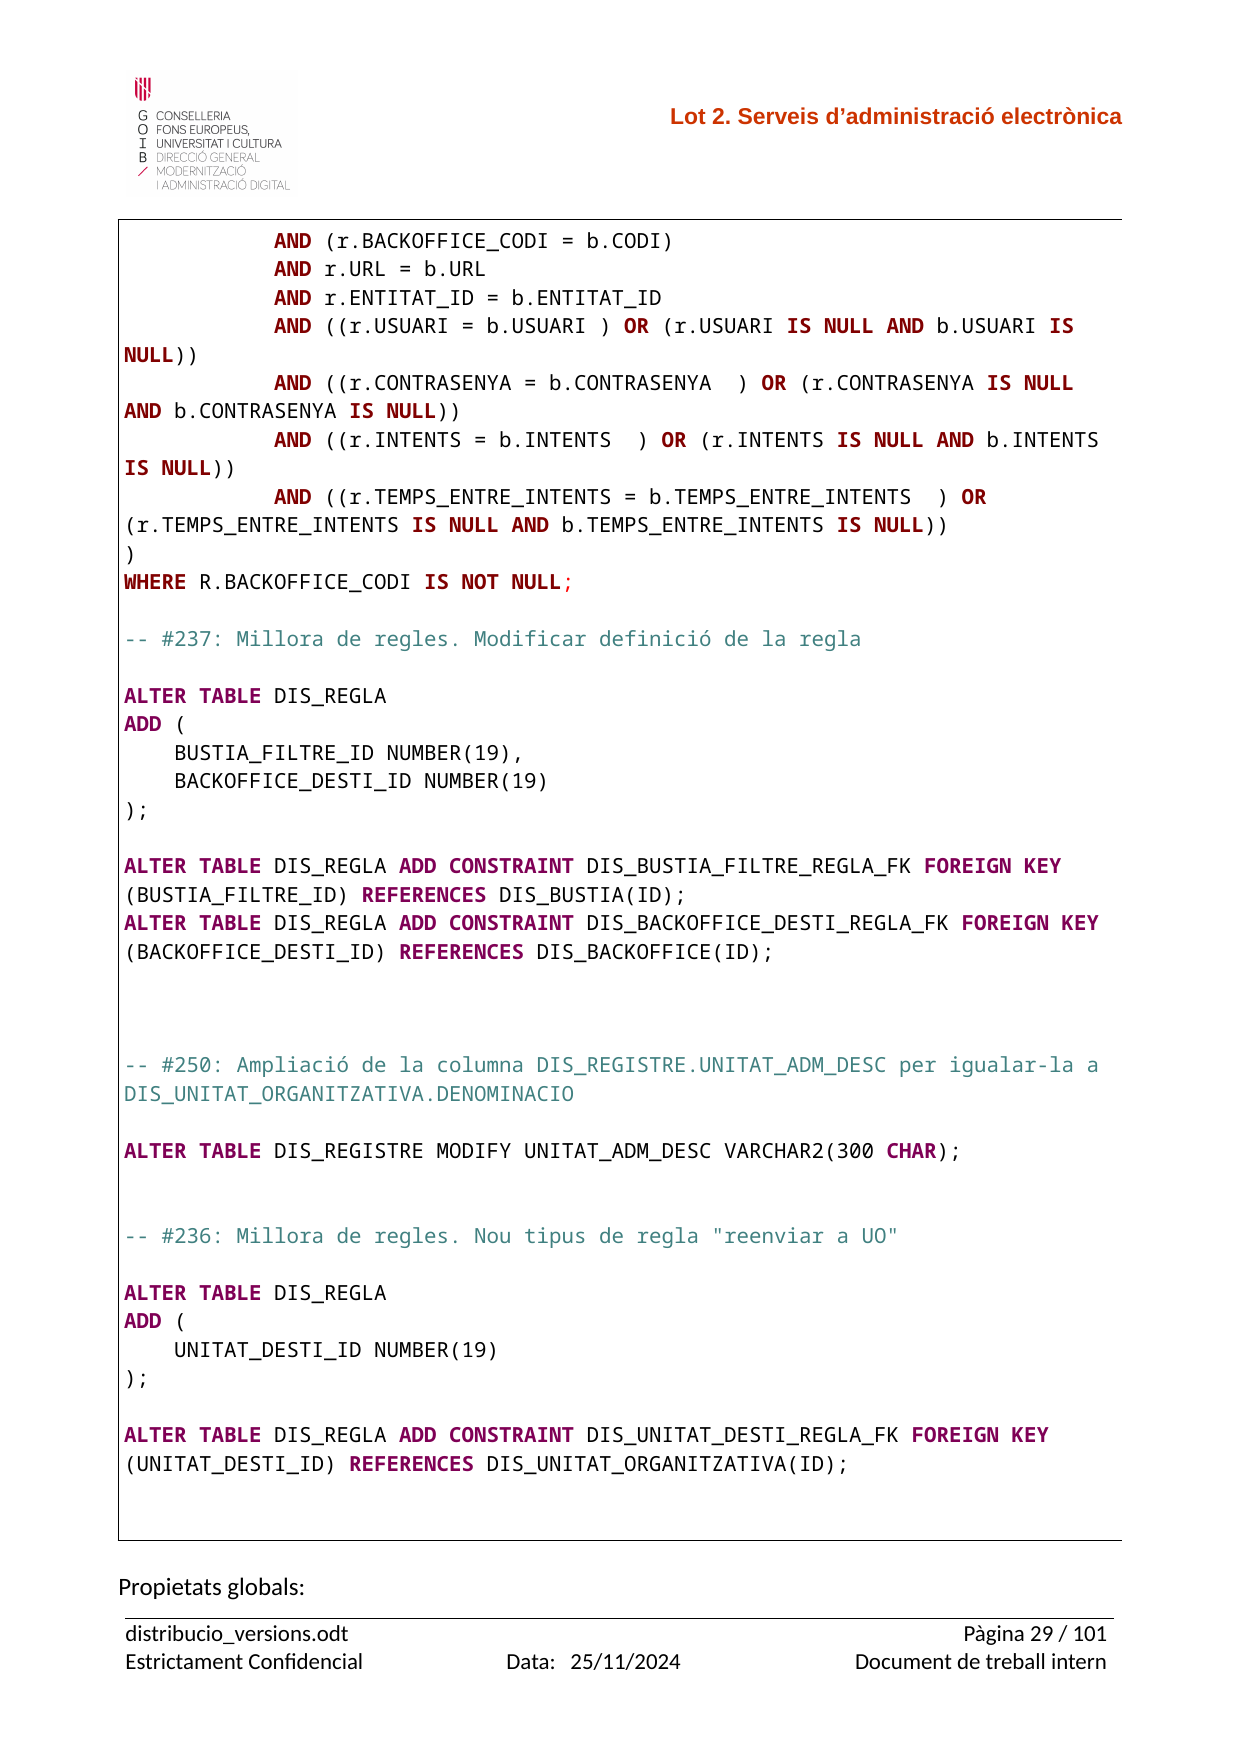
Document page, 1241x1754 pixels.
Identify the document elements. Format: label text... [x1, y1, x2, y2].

text Propietats globals: [118, 1571, 1122, 1602]
picture [126, 70, 299, 197]
table_header AND (r.BACKOFFICE_CODI = b.CODI) AND r.URL = b.URL AND r.ENTITAT_ID = b.ENTITAT_ID AND ((r.USUARI = b.USUARI ) OR (r.USUARI IS NULL AND b.USUARI IS NULL)) AND ((r.CONTRASENYA = b.CONTRASENYA ) OR (r.CONTRASENYA IS NULL AND b.CONTRASENYA IS NULL)) AND ((r.INTENTS = b.INTENTS ) OR (r.INTENTS IS NULL AND b.INTENTS IS NULL)) AND ((r.TEMPS_ENTRE_INTENTS = b.TEMPS_ENTRE_INTENTS ) OR (r.TEMPS_ENTRE_INTENTS IS NULL AND b.TEMPS_ENTRE_INTENTS IS NULL)) ) WHERE R.BACKOFFICE_CODI IS NOT NULL; -- #237: Millora de regles. Modificar definició de la regla ALTER TABLE DIS_REGLA ADD ( BUSTIA_FILTRE_ID NUMBER(19), BACKOFFICE_DESTI_ID NUMBER(19) ); ALTER TABLE DIS_REGLA ADD CONSTRAINT DIS_BUSTIA_FILTRE_REGLA_FK FOREIGN KEY (BUSTIA_FILTRE_ID) REFERENCES DIS_BUSTIA(ID); ALTER TABLE DIS_REGLA ADD CONSTRAINT DIS_BACKOFFICE_DESTI_REGLA_FK FOREIGN KEY (BACKOFFICE_DESTI_ID) REFERENCES DIS_BACKOFFICE(ID); -- #250: Ampliació de la columna DIS_REGISTRE.UNITAT_ADM_DESC per igualar-la a DIS_UNITAT_ORGANITZATIVA.DENOMINACIO ALTER TABLE DIS_REGISTRE MODIFY UNITAT_ADM_DESC VARCHAR2(300 CHAR); -- #236: Millora de regles. Nou tipus de regla "reenviar a UO" ALTER TABLE DIS_REGLA ADD ( UNITAT_DESTI_ID NUMBER(19) ); ALTER TABLE DIS_REGLA ADD CONSTRAINT DIS_UNITAT_DESTI_REGLA_FK FOREIGN KEY (UNITAT_DESTI_ID) REFERENCES DIS_UNITAT_ORGANITZATIVA(ID); [119, 220, 1122, 1540]
